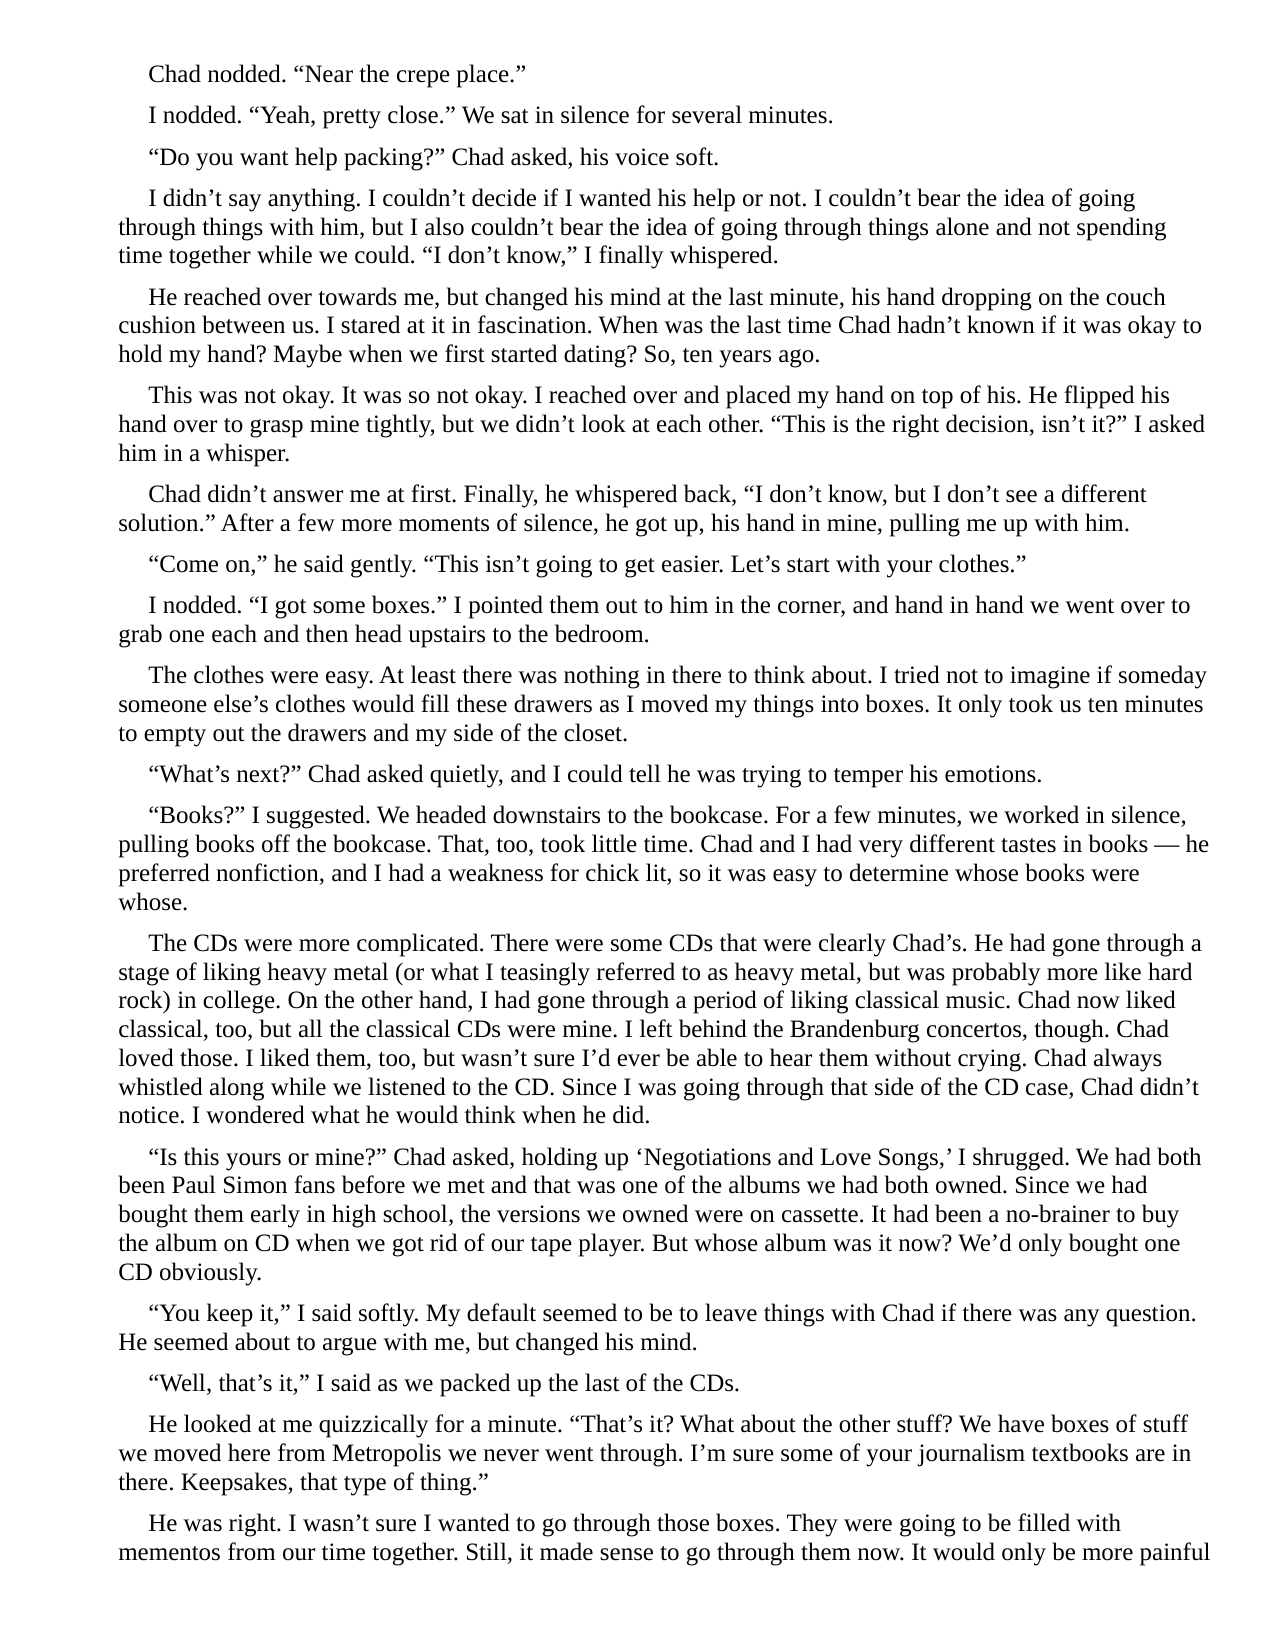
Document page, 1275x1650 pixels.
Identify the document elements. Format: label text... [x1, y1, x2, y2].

text The clothes were easy. At least there was nothing in there to think about. I tried not to imagine if someday someone else’s clothes would fill these drawers as I moved my things into boxes. It only took us ten minutes to empty out the drawers and my side of the closet. [118, 660, 1216, 747]
text He reached over towards me, but changed his mind at the last minute, his hand dropping on the couch cushion between us. I stared at it in fascination. When was the last time Chad hadn’t known if it was okay to hold my hand? Maybe when we first started dating? So, ten years ago. [118, 282, 1216, 368]
text This was not okay. It was so not okay. I reached over and placed my hand on top of his. He flipped his hand over to grasp mine tightly, but we didn’t look at each other. “This is the right decision, isn’t it?” I asked him in a whisper. [118, 380, 1216, 467]
text Chad nodded. “Near the crepe place.” [118, 59, 1216, 88]
text The CDs were more complicated. There were some CDs that were clearly Chad’s. He had gone through a stage of liking heavy metal (or what I teasingly referred to as heavy metal, but was probably more like hard rock) in college. On the other hand, I had gone through a period of liking classical music. Chad now liked classical, too, but all the classical CDs were mine. I left behind the Brandenburg concertos, though. Chad loved those. I liked them, too, but wasn’t sure I’d ever be able to hear them without crying. Chad always whistled along while we listened to the CD. Since I was going through that side of the CD case, Chad didn’t notice. I wondered what he would think when he did. [118, 928, 1216, 1129]
text I nodded. “I got some boxes.” I pointed them out to him in the corner, and hand in hand we went over to grab one each and then head upstairs to the bedroom. [118, 590, 1216, 648]
text “Do you want help packing?” Chad asked, his voice soft. [118, 142, 1216, 170]
text “Is this yours or mine?” Chad asked, holding up ‘Negotiations and Love Songs,’ I shrugged. We had both been Paul Simon fans before we met and that was one of the albums we had both owned. Since we had bought them early in high school, the versions we owned were on cassette. It had been a no-brainer to buy the album on CD when we got rid of our tape player. But whose album was it now? We’d only bought one CD obviously. [118, 1142, 1216, 1285]
text Chad didn’t answer me at first. Finally, he whispered back, “I don’t know, but I don’t see a different solution.” After a few more moments of silence, he got up, his hand in mine, pulling me up with him. [118, 479, 1216, 537]
text “Books?” I suggested. We headed downstairs to the bookcase. For a few minutes, we worked in silence, pulling books off the bookcase. That, too, took little time. Chad and I had very different tastes in books — he preferred nonfiction, and I had a weakness for chick lit, so it was easy to determine whose books were whose. [118, 800, 1216, 915]
text “Come on,” he said gently. “This isn’t going to get easier. Let’s start with your clothes.” [118, 549, 1216, 578]
text He looked at me quizzically for a minute. “That’s it? What about the other stuff? We have boxes of stuff we moved here from Metropolis we never went through. I’m sure some of your journalism textbooks are in there. Keepsakes, that type of thing.” [118, 1409, 1216, 1495]
text “Well, that’s it,” I said as we packed up the last of the CDs. [118, 1368, 1216, 1397]
text “What’s next?” Chad asked quietly, and I could tell he was trying to temper his emotions. [118, 759, 1216, 788]
text He was right. I wasn’t sure I wanted to go through those boxes. They were going to be filled with mementos from our time together. Still, it made sense to go through them now. It would only be more painful [118, 1508, 1216, 1565]
text I nodded. “Yeah, pretty close.” We sat in silence for several minutes. [118, 100, 1216, 129]
text “You keep it,” I said softly. My default seemed to be to leave things with Chad if there was any question. He seemed about to argue with me, but changed his mind. [118, 1298, 1216, 1355]
text I didn’t say anything. I couldn’t decide if I wanted his help or not. I couldn’t bear the idea of going through things with him, but I also couldn’t bear the idea of going through things alone and not spending time together while we could. “I don’t know,” I finally whispered. [118, 183, 1216, 269]
